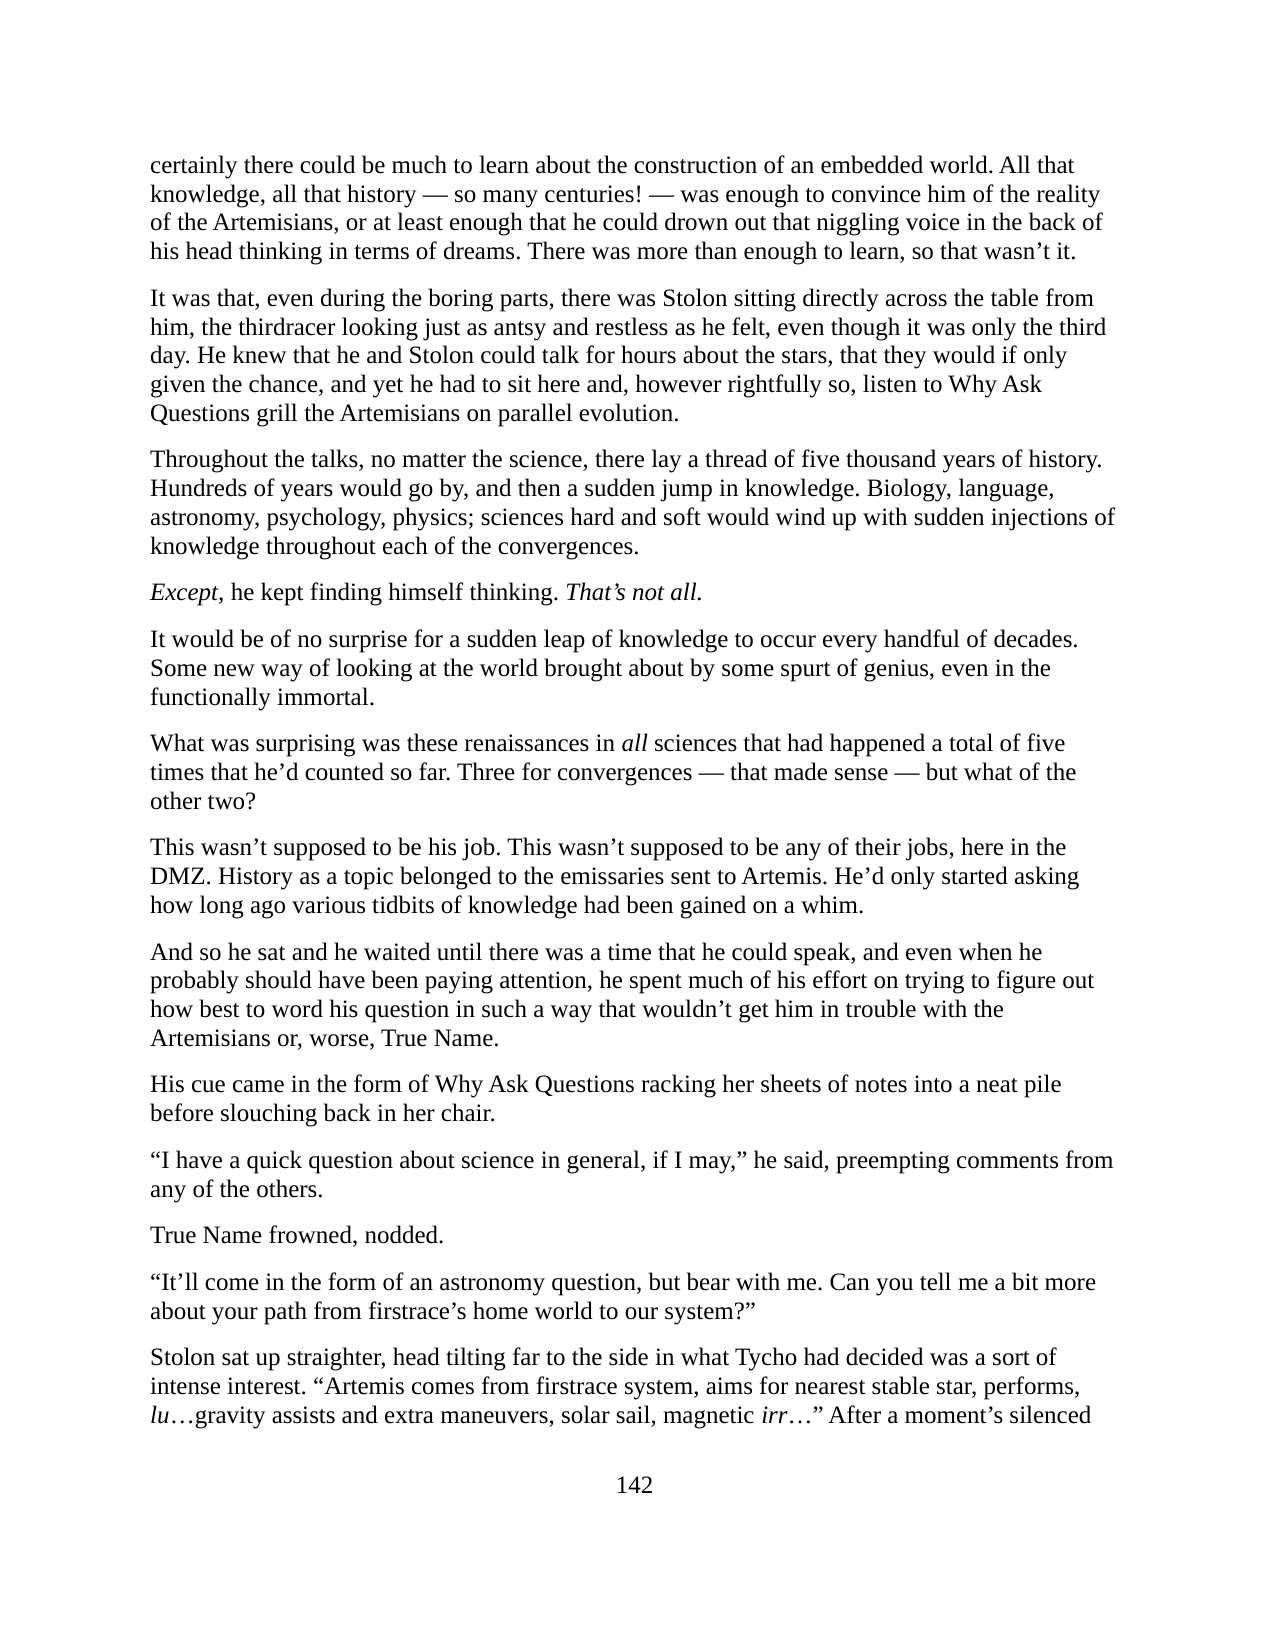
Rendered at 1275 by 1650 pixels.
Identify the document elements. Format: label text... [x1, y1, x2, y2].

text Except, he kept finding himself thinking. That’s not all. [150, 577, 1125, 606]
text certainly there could be much to learn about the construction of an embedded world. All that knowledge, all that history — so many centuries! — was enough to convince him of the reality of the Artemisians, or at least enough that he could drown out that niggling voice in the back of his head thinking in terms of dreams. There was more than enough to learn, so that wasn’t it. [150, 150, 1125, 265]
text His cue came in the form of Why Ask Questions racking her sheets of notes into a neat pile before slouching back in her chair. [150, 1069, 1125, 1127]
text “I have a quick question about science in general, if I may,” he said, preempting comments from any of the others. [150, 1145, 1125, 1202]
text True Name frowned, nodded. [150, 1220, 1125, 1249]
text “It’ll come in the form of an astronomy question, but bear with me. Can you tell me a bit more about your path from firstrace’s home world to our system?” [150, 1267, 1125, 1324]
text It would be of no surprise for a sudden leap of knowledge to occur every handful of decades. Some new way of looking at the world brought about by some spurt of genius, even in the functionally immortal. [150, 624, 1125, 710]
text Stolon sat up straighter, head tilting far to the side in what Tycho had decided was a sort of intense interest. “Artemis comes from firstrace system, aims for nearest stable star, performs, lu…gravity assists and extra maneuvers, solar sail, magnetic irr…” After a moment’s silenced [150, 1342, 1125, 1429]
text And so he sat and he waited until there was a time that he could speak, and even when he probably should have been paying attention, he spent much of his effort on trying to figure out how best to word his question in such a way that wouldn’t get him in trouble with the Artemisians or, worse, True Name. [150, 937, 1125, 1052]
text It was that, even during the boring parts, there was Stolon sitting directly across the table from him, the thirdracer looking just as antsy and restless as he felt, even though it was only the third day. He knew that he and Stolon could talk for hours about the stars, that they would if only given the chance, and yet he had to sit here and, however rightfully so, listen to Why Ask Questions grill the Artemisians on parallel evolution. [150, 283, 1125, 427]
text Throughout the talks, no matter the science, there lay a thread of five thousand years of history. Hundreds of years would go by, and then a sudden jump in knowledge. Biology, language, astronomy, psychology, physics; sciences hard and soft would wind up with sudden injections of knowledge throughout each of the convergences. [150, 444, 1125, 559]
text What was surprising was these renaissances in all sciences that had happened a total of five times that he’d counted so far. Three for convergences — that made sense — but what of the other two? [150, 728, 1125, 814]
text This wasn’t supposed to be his job. This wasn’t supposed to be any of their jobs, here in the DMZ. History as a topic belonged to the emissaries sent to Artemis. He’d only started asking how long ago various tidbits of knowledge had been gained on a whim. [150, 832, 1125, 919]
